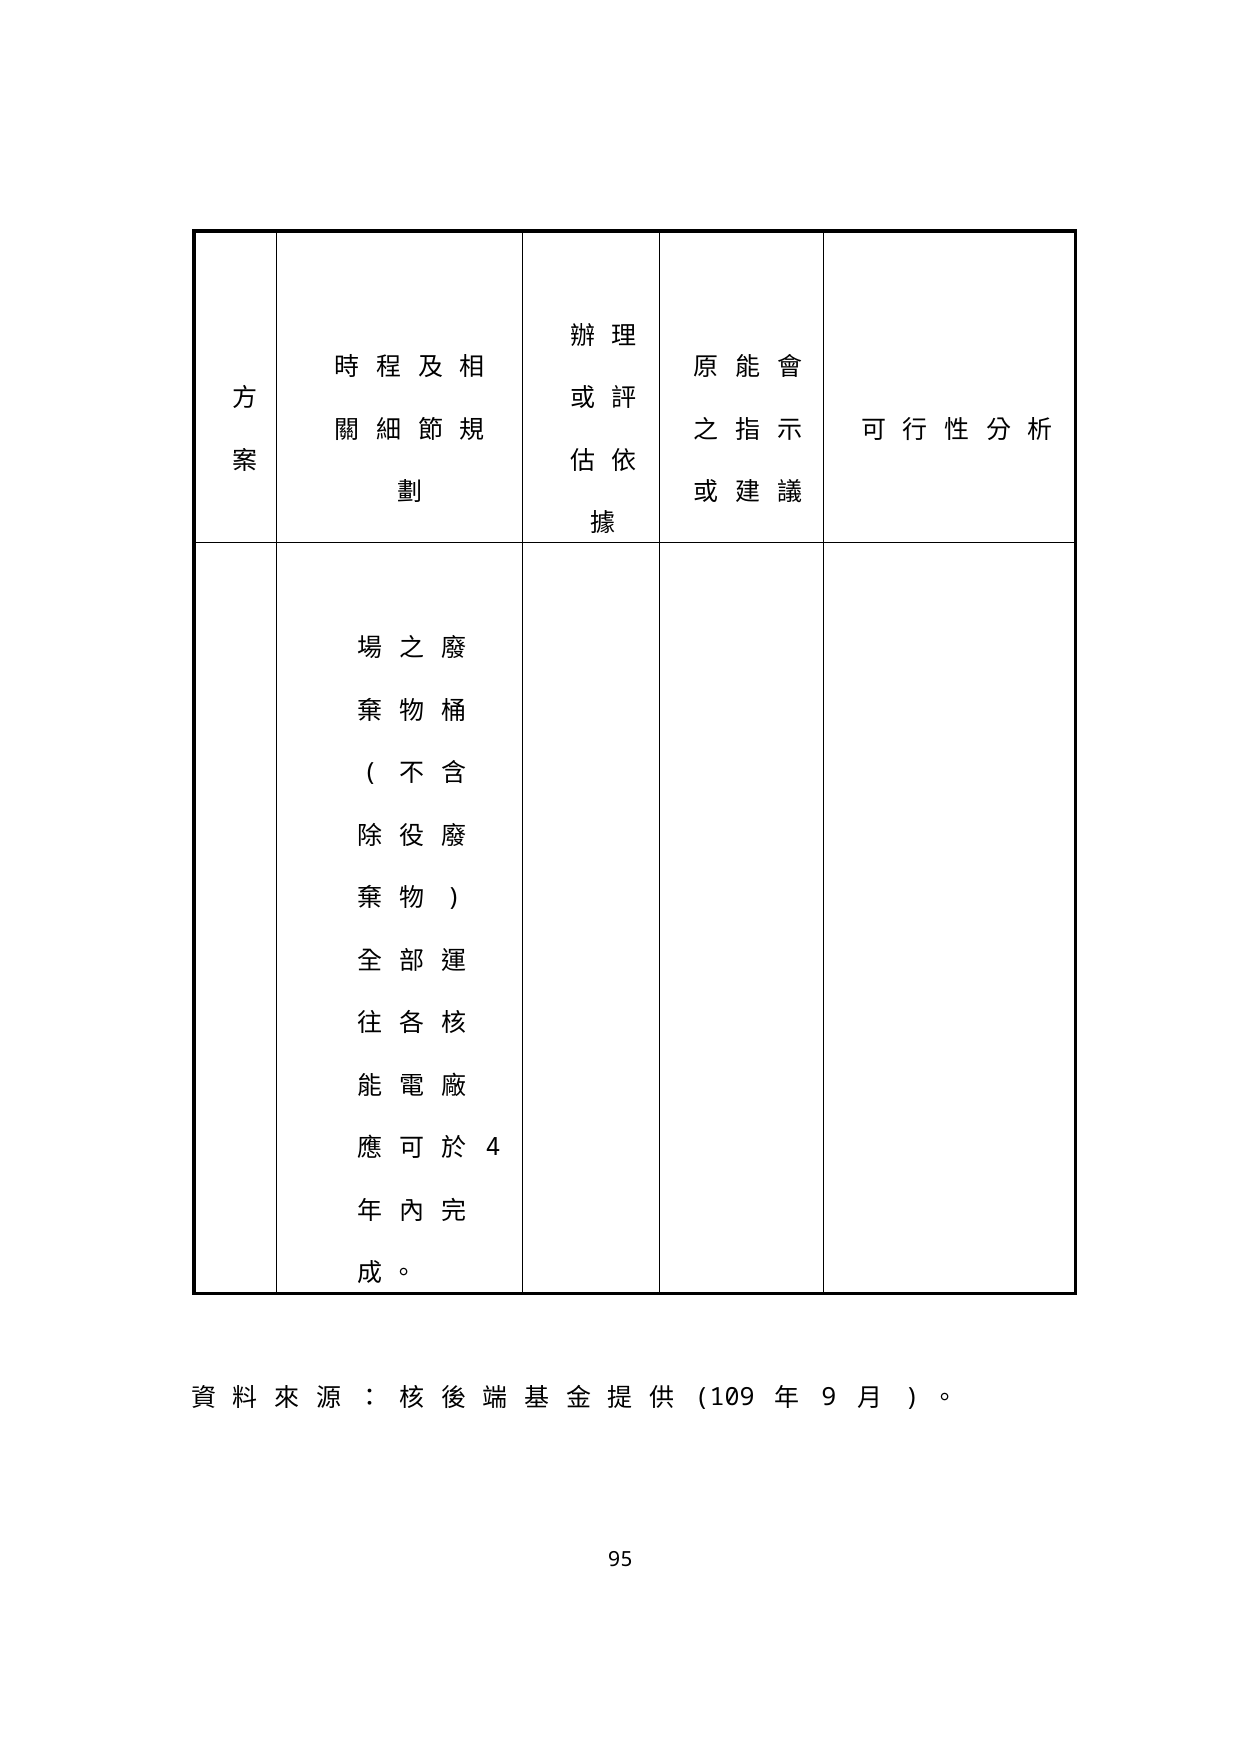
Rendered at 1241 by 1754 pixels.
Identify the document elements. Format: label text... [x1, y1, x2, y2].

table_cell [196, 543, 276, 1292]
table_cell 場之廢棄物桶(不含除役廢棄物)全部運往各核能電廠應可於4年內完成。 [277, 543, 522, 1292]
table_header 方案 [196, 233, 276, 542]
table_header 辦理或評估依據 [523, 233, 659, 542]
table_cell [523, 543, 659, 1292]
table_header 原能會之指示或建議 [660, 233, 823, 542]
table_cell [660, 543, 823, 1292]
table_header 時程及相關細節規劃 [277, 233, 522, 542]
table_cell [824, 543, 1074, 1292]
table_header 可行性分析 [824, 233, 1074, 542]
text 資料來源：核後端基金提供(109年9月)。 [183, 1354, 1058, 1417]
